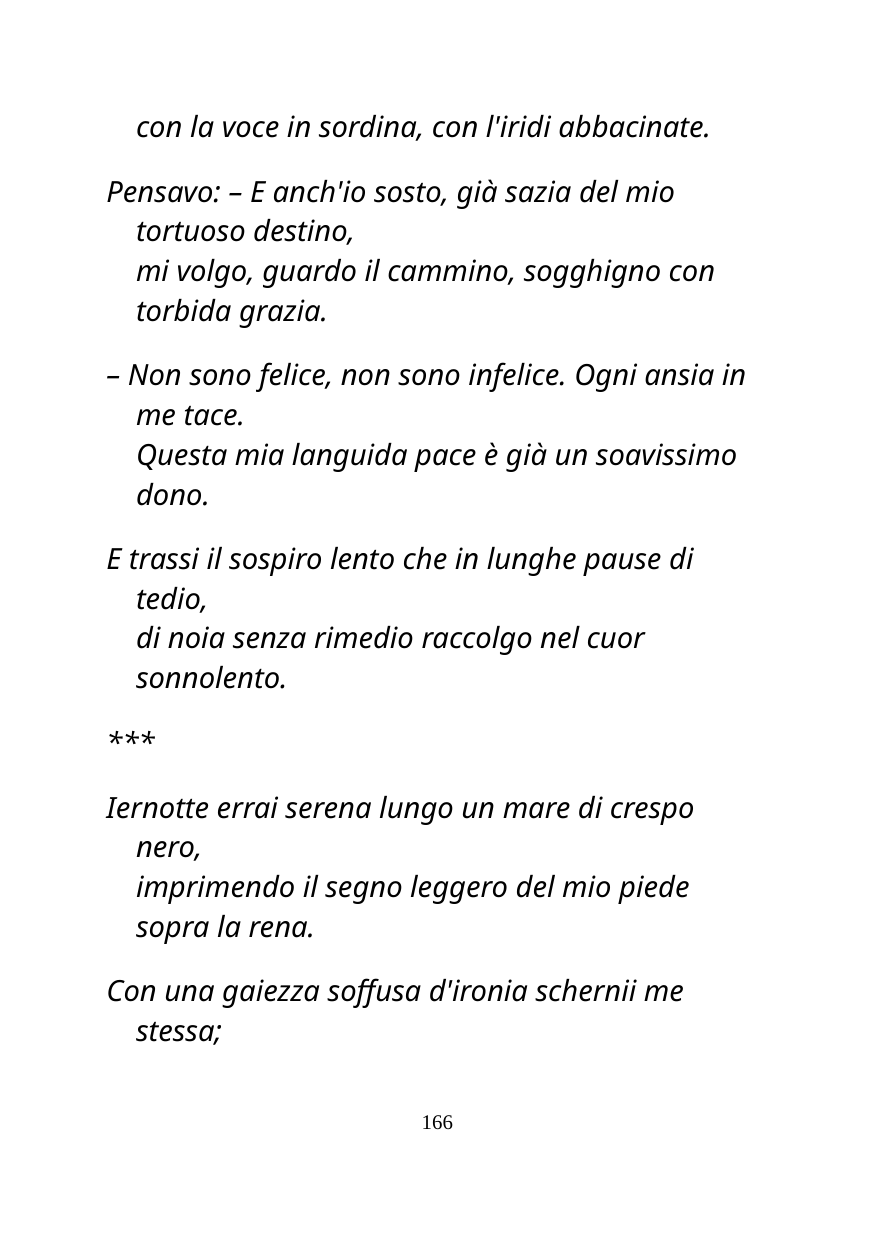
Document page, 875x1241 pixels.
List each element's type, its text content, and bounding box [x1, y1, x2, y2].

text – Non sono felice, non sono infelice. Ogni ansia in me tace. Questa mia languida pace è già un soavissimo dono. [106, 355, 768, 513]
text Iernotte errai serena lungo un mare di crespo nero, imprimendo il segno leggero del mio piede sopra la rena. [106, 787, 768, 946]
text Pensavo: – E anch'io sosto, già sazia del mio tortuoso destino, mi volgo, guardo il cammino, sogghigno con torbida grazia. [106, 171, 768, 330]
text con la voce in sordina, con l'iridi abbacinate. [106, 106, 768, 146]
text Con una gaiezza soffusa d'ironia schernii me stessa; [106, 971, 768, 1050]
text *** [106, 722, 768, 762]
text E trassi il sospiro lento che in lunghe pause di tedio, di noia senza rimedio raccolgo nel cuor sonnolento. [106, 538, 768, 697]
